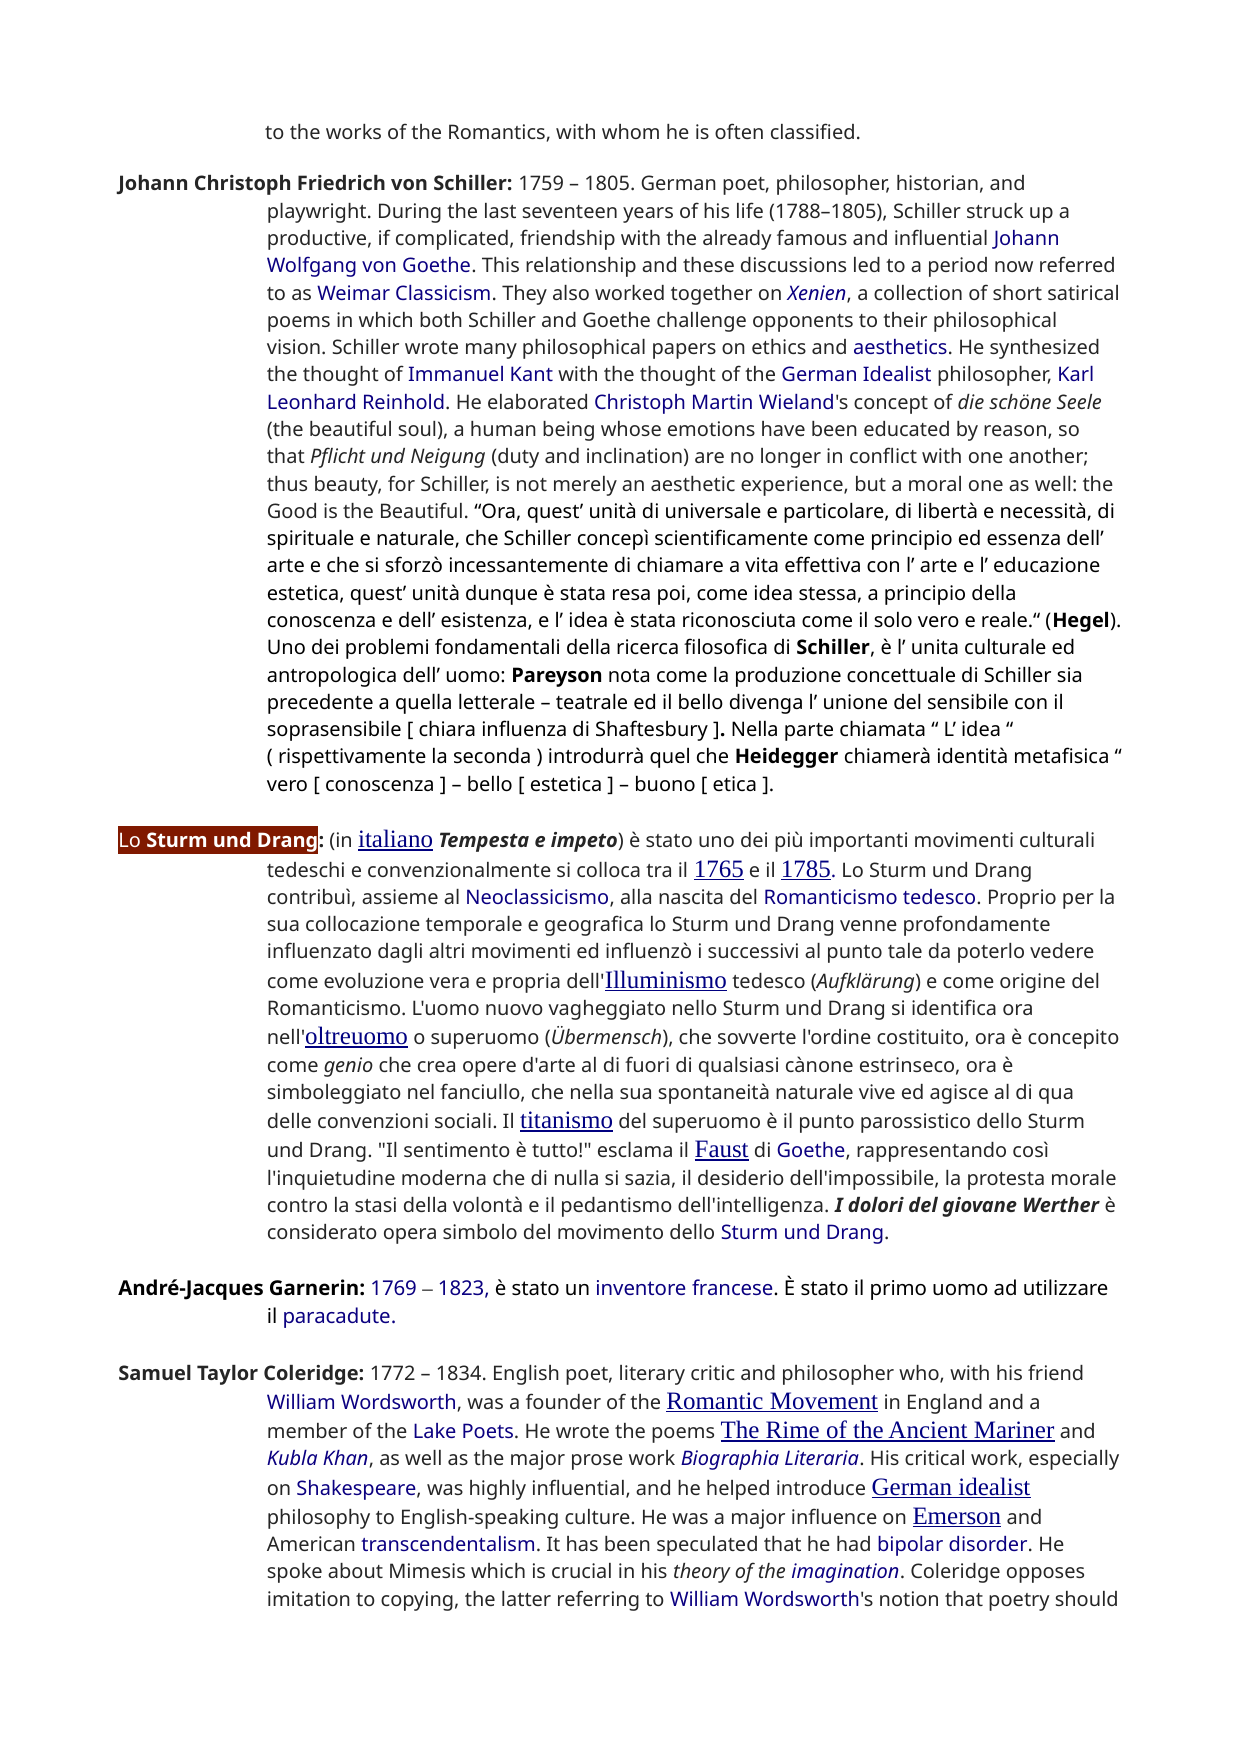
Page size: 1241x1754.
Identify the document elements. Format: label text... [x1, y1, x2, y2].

text to the works of the Romantics, with whom he is often classified. [118, 118, 1122, 145]
text Samuel Taylor Coleridge: 1772 – 1834. English poet, literary critic and philosopher who, with his friend William Wordsworth, was a founder of the Romantic Movement in England and a member of the Lake Poets. He wrote the poems The Rime of the Ancient Mariner and Kubla Khan, as well as the major prose work Biographia Literaria. His critical work, especially on Shakespeare, was highly influential, and he helped introduce German idealist philosophy to English-speaking culture. He was a major influence on Emerson and American transcendentalism. It has been speculated that he had bipolar disorder. He spoke about Mimesis which is crucial in his theory of the imagination. Coleridge opposes imitation to copying, the latter referring to William Wordsworth's notion that poetry should [118, 1359, 1122, 1612]
text Lo Sturm und Drang: (in italiano Tempesta e impeto) è stato uno dei più importanti movimenti culturali tedeschi e convenzionalmente si colloca tra il 1765 e il 1785. Lo Sturm und Drang contribuì, assieme al Neoclassicismo, alla nascita del Romanticismo tedesco. Proprio per la sua collocazione temporale e geografica lo Sturm und Drang venne profondamente influenzato dagli altri movimenti ed influenzò i successivi al punto tale da poterlo vedere come evoluzione vera e propria dell'Illuminismo tedesco (Aufklärung) e come origine del Romanticismo. L'uomo nuovo vagheggiato nello Sturm und Drang si identifica ora nell'oltreuomo o superuomo (Übermensch), che sovverte l'ordine costituito, ora è concepito come genio che crea opere d'arte al di fuori di qualsiasi cànone estrinseco, ora è simboleggiato nel fanciullo, che nella sua spontaneità naturale vive ed agisce al di qua delle convenzioni sociali. Il titanismo del superuomo è il punto parossistico dello Sturm und Drang. "Il sentimento è tutto!" esclama il Faust di Goethe, rappresentando così l'inquietudine moderna che di nulla si sazia, il desiderio dell'impossibile, la protesta morale contro la stasi della volontà e il pedantismo dell'intelligenza. I dolori del giovane Werther è considerato opera simbolo del movimento dello Sturm und Drang. [118, 824, 1122, 1246]
text Johann Christoph Friedrich von Schiller: 1759 – 1805. German poet, philosopher, historian, and playwright. During the last seventeen years of his life (1788–1805), Schiller struck up a productive, if complicated, friendship with the already famous and influential Johann Wolfgang von Goethe. This relationship and these discussions led to a period now referred to as Weimar Classicism. They also worked together on Xenien, a collection of short satirical poems in which both Schiller and Goethe challenge opponents to their philosophical vision. Schiller wrote many philosophical papers on ethics and aesthetics. He synthesized the thought of Immanuel Kant with the thought of the German Idealist philosopher, Karl Leonhard Reinhold. He elaborated Christoph Martin Wieland's concept of die schöne Seele (the beautiful soul), a human being whose emotions have been educated by reason, so that Pflicht und Neigung (duty and inclination) are no longer in conflict with one another; thus beauty, for Schiller, is not merely an aesthetic experience, but a moral one as well: the Good is the Beautiful. “Ora, quest’ unità di universale e particolare, di libertà e necessità, di spirituale e naturale, che Schiller concepì scientificamente come principio ed essenza dell’ arte e che si sforzò incessantemente di chiamare a vita effettiva con l’ arte e l’ educazione estetica, quest’ unità dunque è stata resa poi, come idea stessa, a principio della conoscenza e dell’ esistenza, e l’ idea è stata riconosciuta come il solo vero e reale.“ (Hegel). Uno dei problemi fondamentali della ricerca filosofica di Schiller, è l’ unita culturale ed antropologica dell’ uomo: Pareyson nota come la produzione concettuale di Schiller sia precedente a quella letterale – teatrale ed il bello divenga l’ unione del sensibile con il soprasensibile [ chiara influenza di Shaftesbury ]. Nella parte chiamata “ L’ idea “ ( rispettivamente la seconda ) introdurrà quel che Heidegger chiamerà identità metafisica “ vero [ conoscenza ] – bello [ estetica ] – buono [ etica ]. [118, 169, 1122, 797]
text André-Jacques Garnerin: 1769 – 1823, è stato un inventore francese. È stato il primo uomo ad utilizzare il paracadute. [118, 1273, 1122, 1330]
